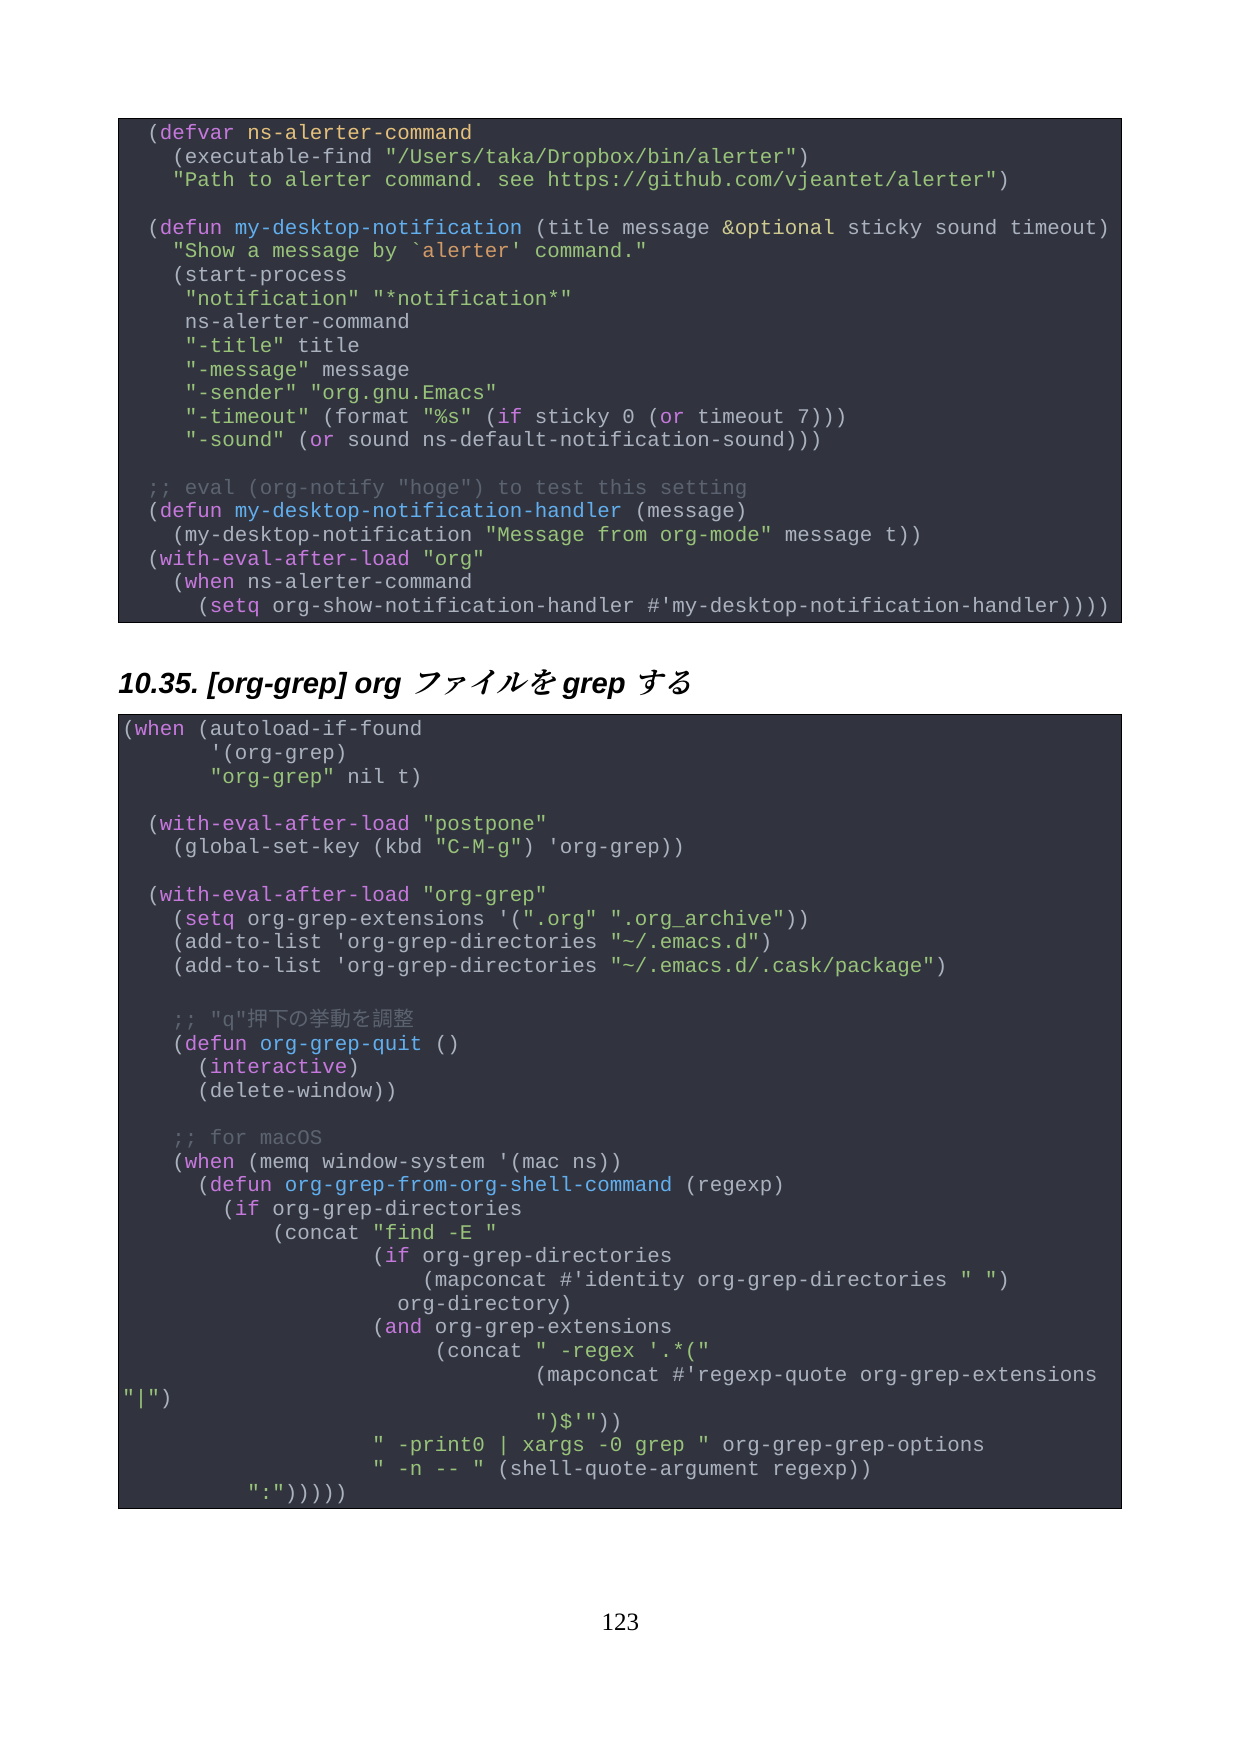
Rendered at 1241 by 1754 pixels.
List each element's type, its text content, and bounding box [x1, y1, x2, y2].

text " -print0 | xargs -0 grep " org-grep-grep-options [119, 1431, 1121, 1454]
text (mapconcat #'regexp-quote org-grep-extensions "|") [119, 1359, 1121, 1407]
text ;; eval (org-notify "hoge") to test this setting [119, 473, 1121, 496]
text "-sound" (or sound ns-default-notification-sound))) [119, 426, 1121, 449]
text "-message" message [119, 354, 1121, 378]
text (when ns-alerter-command [119, 567, 1121, 591]
text (concat " -regex '.*(" [119, 1336, 1121, 1359]
text (add-to-list 'org-grep-directories "~/.emacs.d") [119, 927, 1121, 951]
text ")$'")) [119, 1407, 1121, 1431]
text (add-to-list 'org-grep-directories "~/.emacs.d/.cask/package") [119, 951, 1121, 974]
text "org-grep" nil t) [119, 762, 1121, 785]
text (with-eval-after-load "org-grep" [119, 880, 1121, 903]
text (defvar ns-alerter-command [119, 119, 1121, 142]
text "-timeout" (format "%s" (if sticky 0 (or timeout 7))) [119, 402, 1121, 426]
text "Show a message by `alerter' command." [119, 236, 1121, 260]
text (if org-grep-directories [119, 1194, 1121, 1218]
text ;; for macOS [119, 1123, 1121, 1147]
text (when (autoload-if-found [119, 715, 1121, 738]
text (setq org-show-notification-handler #'my-desktop-notification-handler)))) [119, 591, 1121, 622]
text (start-process [119, 260, 1121, 284]
text " -n -- " (shell-quote-argument regexp)) [119, 1454, 1121, 1478]
text (defun my-desktop-notification-handler (message) [119, 496, 1121, 520]
text (defun my-desktop-notification (title message &optional sticky sound timeout) [119, 213, 1121, 236]
text "-sender" "org.gnu.Emacs" [119, 378, 1121, 402]
text (my-desktop-notification "Message from org-mode" message t)) [119, 520, 1121, 544]
text ns-alerter-command [119, 307, 1121, 331]
text (and org-grep-extensions [119, 1312, 1121, 1336]
text (delete-window)) [119, 1076, 1121, 1099]
text (global-set-key (kbd "C-M-g") 'org-grep)) [119, 833, 1121, 856]
text (defun org-grep-from-org-shell-command (regexp) [119, 1170, 1121, 1194]
text (defun org-grep-quit () [119, 1028, 1121, 1052]
text org-directory) [119, 1289, 1121, 1312]
text "-title" title [119, 331, 1121, 354]
text (with-eval-after-load "postpone" [119, 809, 1121, 833]
text (mapconcat #'identity org-grep-directories " ") [119, 1265, 1121, 1289]
text '(org-grep) [119, 738, 1121, 762]
text (setq org-grep-extensions '(".org" ".org_archive")) [119, 903, 1121, 927]
text (if org-grep-directories [119, 1241, 1121, 1265]
text (interactive) [119, 1052, 1121, 1076]
subtitle [org-grep] org ファイルを grep する [118, 660, 1122, 702]
text (concat "find -E " [119, 1218, 1121, 1241]
text (executable-find "/Users/taka/Dropbox/bin/alerter") [119, 142, 1121, 165]
text ":"))))) [119, 1478, 1121, 1508]
text ;; "q"押下の挙動を調整 [119, 998, 1121, 1028]
text "notification" "*notification*" [119, 284, 1121, 307]
text "Path to alerter command. see https://github.com/vjeantet/alerter") [119, 165, 1121, 189]
text (with-eval-after-load "org" [119, 544, 1121, 567]
text (when (memq window-system '(mac ns)) [119, 1147, 1121, 1170]
